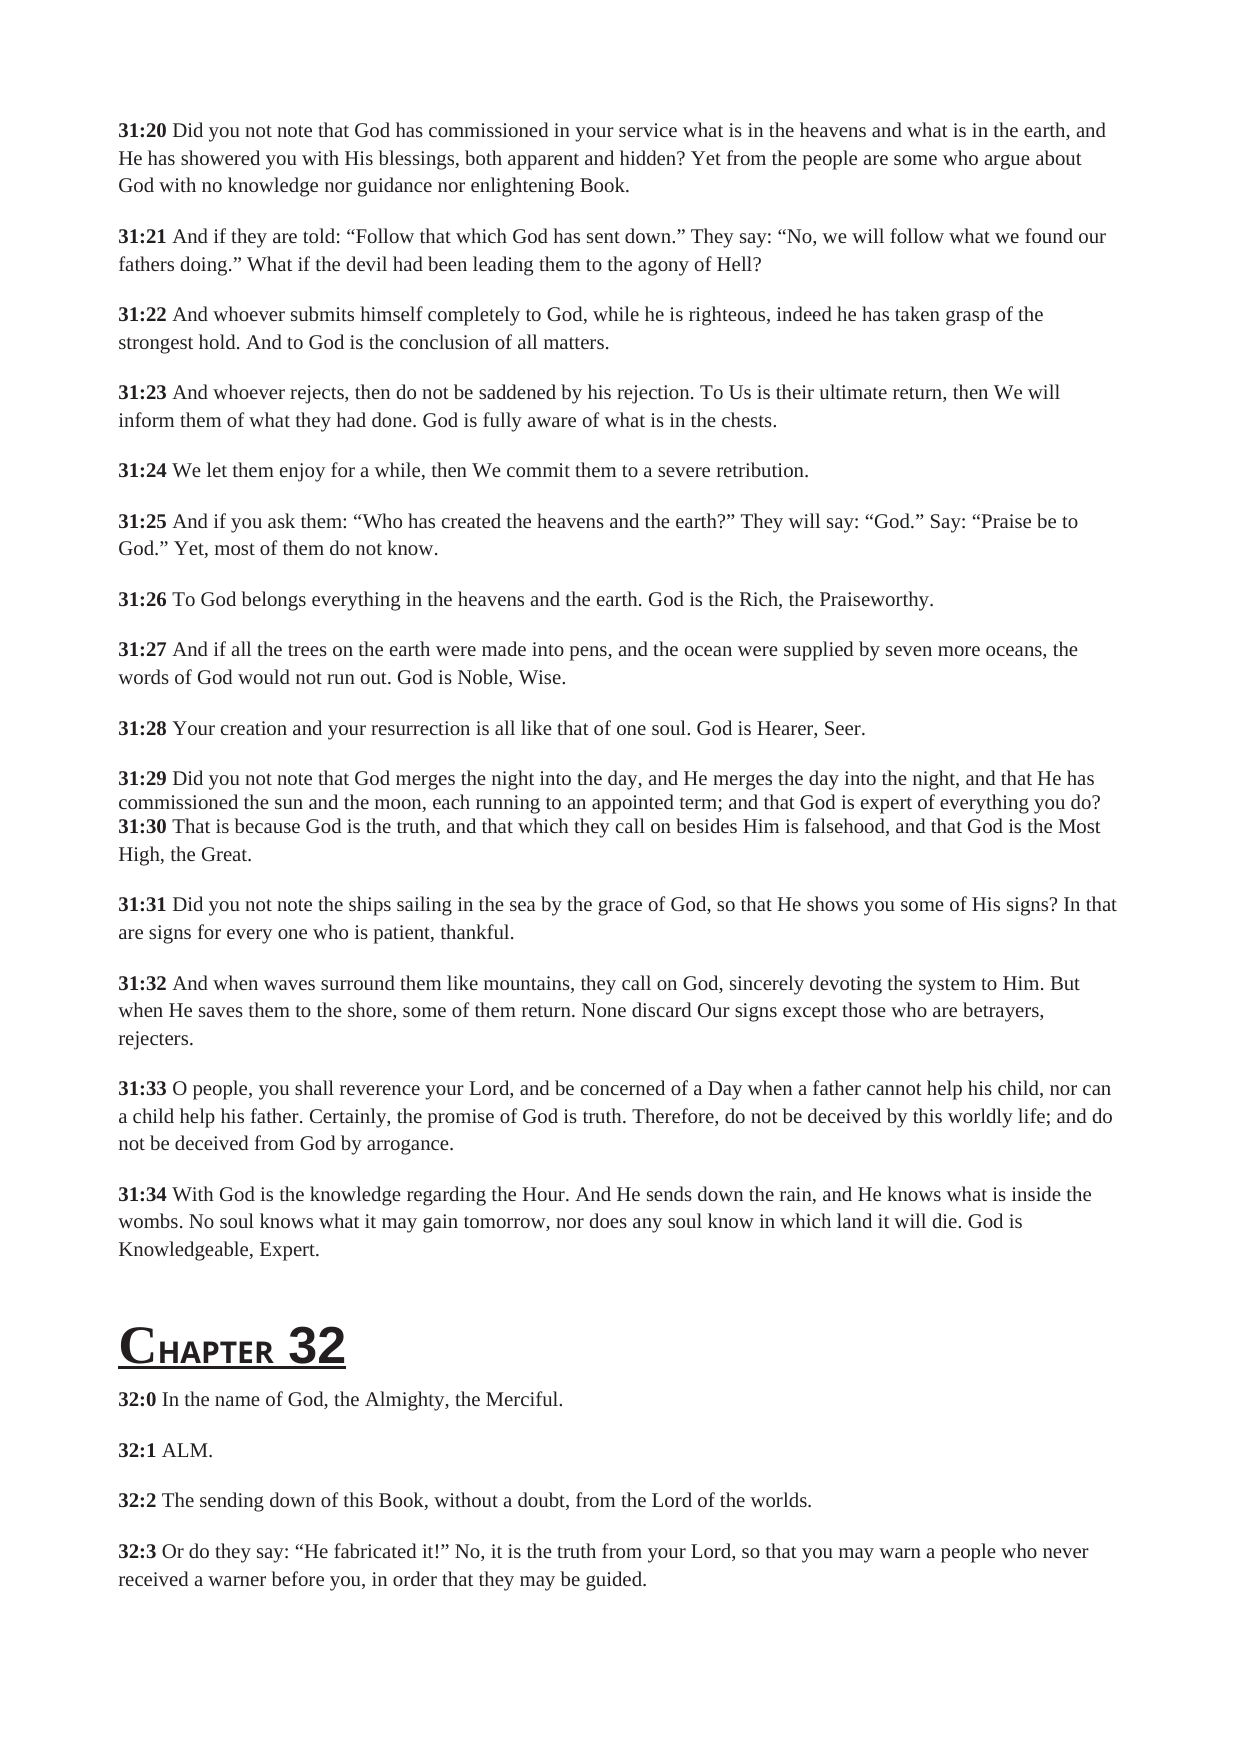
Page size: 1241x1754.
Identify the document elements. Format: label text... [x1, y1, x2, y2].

text 31:28 Your creation and your resurrection is all like that of one soul. God is Hearer, Seer. [118, 716, 1122, 739]
text 31:26 To God belongs everything in the heavens and the earth. God is the Rich, the Praiseworthy. [118, 587, 1122, 611]
text 31:30 That is because God is the truth, and that which they call on besides Him is falsehood, and that God is the Most High, the Great. [118, 814, 1122, 866]
text 32:2 The sending down of this Book, without a doubt, from the Lord of the worlds. [118, 1488, 1122, 1512]
text 32:1 ALM. [118, 1438, 1122, 1462]
text 31:33 O people, you shall reverence your Lord, and be concerned of a Day when a father cannot help his child, nor can a child help his father. Certainly, the promise of God is truth. Therefore, do not be deceived by this worldly life; and do not be deceived from God by arrogance. [118, 1076, 1122, 1155]
text 31:32 And when waves surround them like mountains, they call on God, sincerely devoting the system to Him. But when He saves them to the shore, some of them return. None discard Our signs except those who are betrayers, rejecters. [118, 970, 1122, 1050]
text 32:3 Or do they say: “He fabricated it!” No, it is the truth from your Lord, so that you may warn a people who never received a warner before you, in order that they may be guided. [118, 1539, 1122, 1591]
text 31:22 And whoever submits himself completely to God, while he is righteous, indeed he has taken grasp of the strongest hold. And to God is the conclusion of all matters. [118, 302, 1122, 354]
text 31:34 With God is the knowledge regarding the Hour. And He sends down the rain, and He knows what is inside the wombs. No soul knows what it may gain tomorrow, nor does any soul know in which land it will die. God is Knowledgeable, Expert. [118, 1182, 1122, 1261]
text 31:29 Did you not note that God merges the night into the day, and He merges the day into the night, and that He has commissioned the sun and the moon, each running to an appointed term; and that God is expert of everything you do? [118, 766, 1122, 814]
text 31:31 Did you not note the ships sailing in the sea by the grace of God, so that He shows you some of His signs? In that are signs for every one who is patient, thankful. [118, 892, 1122, 944]
text 31:24 We let them enjoy for a while, then We commit them to a severe retribution. [118, 458, 1122, 482]
text 31:23 And whoever rejects, then do not be saddened by his rejection. To Us is their ultimate return, then We will inform them of what they had done. God is fully aware of what is in the chests. [118, 380, 1122, 432]
subtitle Chapter 32 [118, 1313, 1122, 1375]
text 31:21 And if they are told: “Follow that which God has sent down.” They say: “No, we will follow what we found our fathers doing.” What if the devil had been leading them to the agony of Hell? [118, 224, 1122, 276]
text 31:20 Did you not note that God has commissioned in your service what is in the heavens and what is in the earth, and He has showered you with His blessings, both apparent and hidden? Yet from the people are some who argue about God with no knowledge nor guidance nor enlightening Book. [118, 118, 1122, 197]
text 32:0 In the name of God, the Almighty, the Merciful. [118, 1387, 1122, 1411]
text 31:25 And if you ask them: “Who has created the heavens and the earth?” They will say: “God.” Say: “Praise be to God.” Yet, most of them do not know. [118, 509, 1122, 560]
text 31:27 And if all the trees on the earth were made into pens, and the ocean were supplied by seven more oceans, the words of God would not run out. God is Noble, Wise. [118, 637, 1122, 689]
